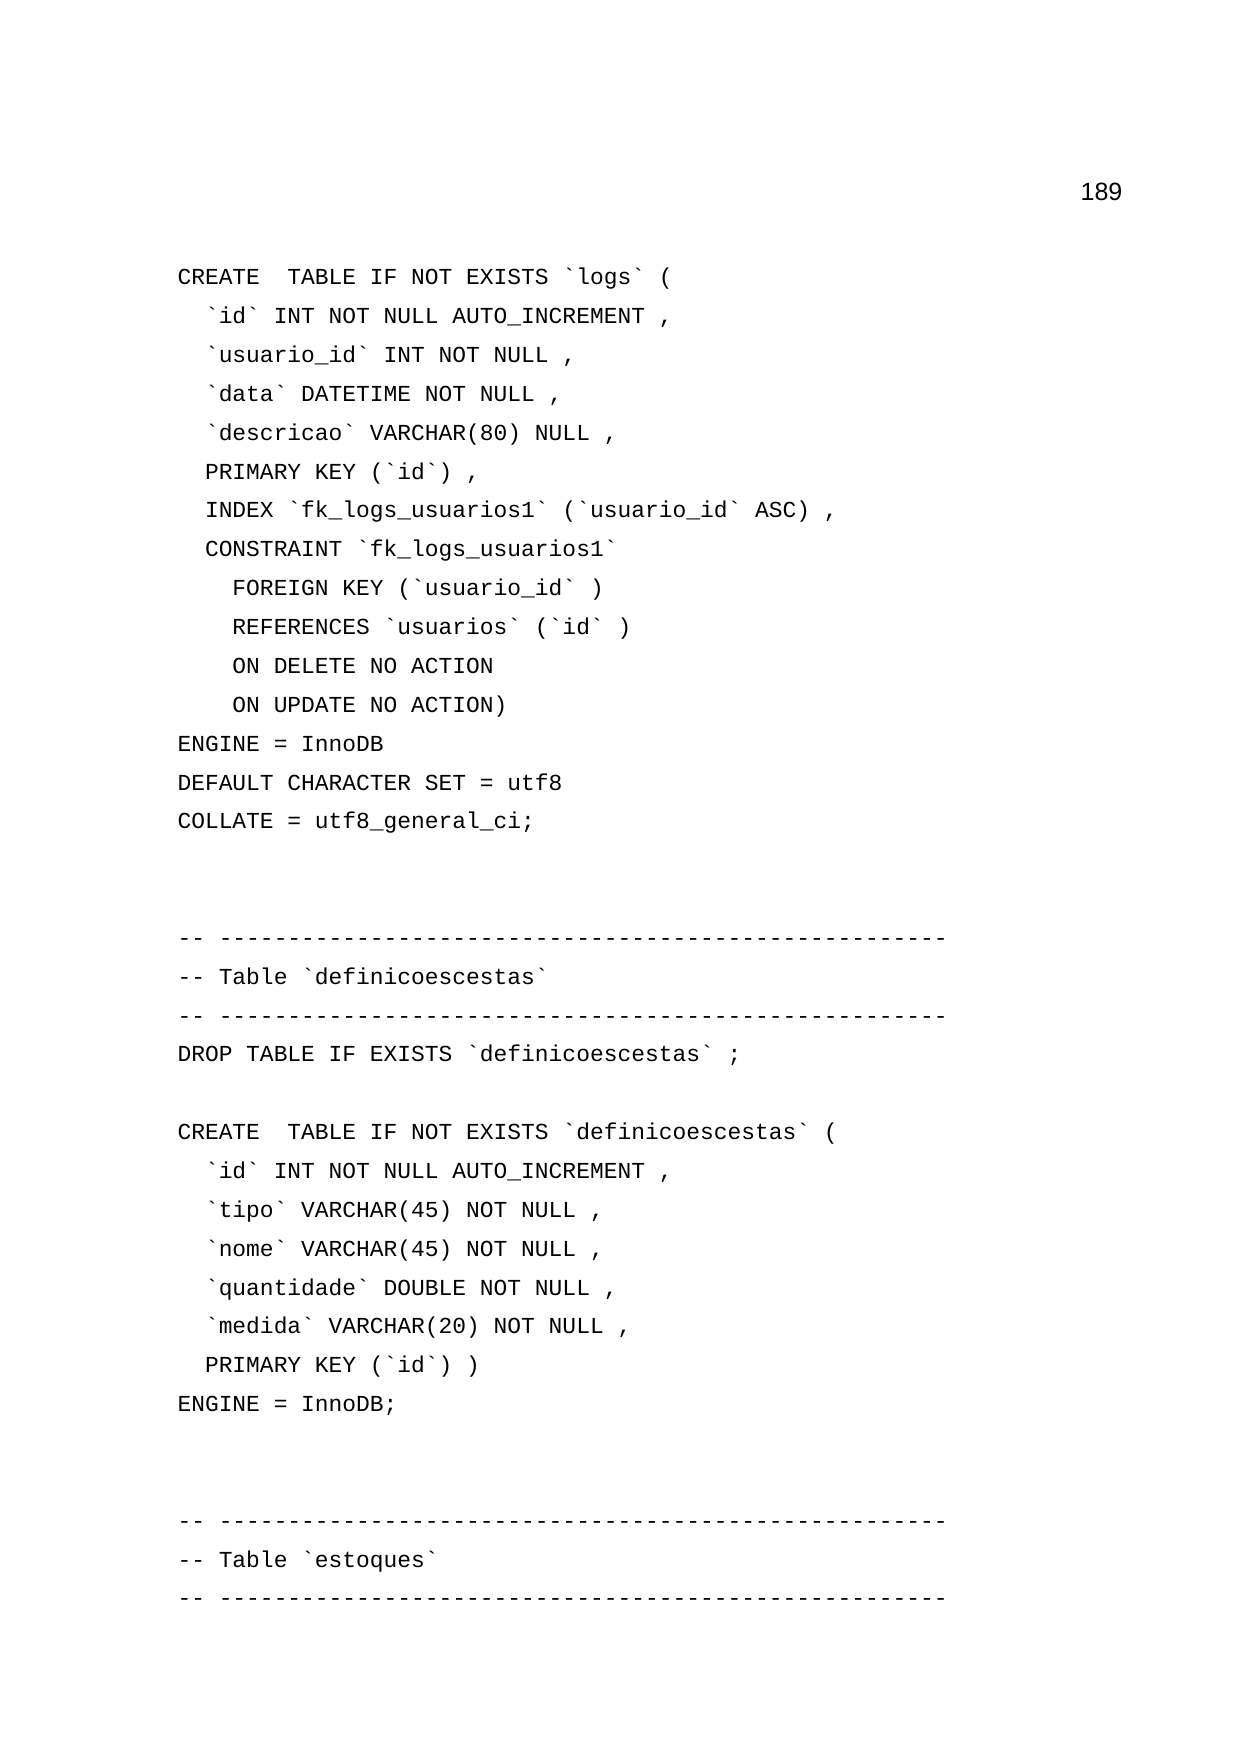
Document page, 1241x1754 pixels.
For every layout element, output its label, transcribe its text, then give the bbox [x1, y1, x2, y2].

text FOREIGN KEY (`usuario_id` ) [177, 577, 1122, 602]
text ENGINE = InnoDB [177, 732, 1122, 758]
text `medida` VARCHAR(20) NOT NULL , [177, 1315, 1122, 1341]
text DEFAULT CHARACTER SET = utf8 [177, 771, 1122, 797]
text PRIMARY KEY (`id`) ) [177, 1354, 1122, 1379]
text DROP TABLE IF EXISTS `definicoescestas` ; [177, 1043, 1122, 1069]
text `data` DATETIME NOT NULL , [177, 382, 1122, 408]
text PRIMARY KEY (`id`) , [177, 460, 1122, 486]
text REFERENCES `usuarios` (`id` ) [177, 615, 1122, 641]
text ON DELETE NO ACTION [177, 654, 1122, 680]
text -- Table `definicoescestas` [177, 965, 1122, 991]
text `id` INT NOT NULL AUTO_INCREMENT , [177, 1159, 1122, 1185]
text ON UPDATE NO ACTION) [177, 693, 1122, 719]
text `tipo` VARCHAR(45) NOT NULL , [177, 1198, 1122, 1224]
text -- ----------------------------------------------------- [177, 1587, 1122, 1613]
text COLLATE = utf8_general_ci; [177, 810, 1122, 836]
text ENGINE = InnoDB; [177, 1392, 1122, 1418]
text -- ----------------------------------------------------- [177, 926, 1122, 952]
text INDEX `fk_logs_usuarios1` (`usuario_id` ASC) , [177, 499, 1122, 525]
text `nome` VARCHAR(45) NOT NULL , [177, 1237, 1122, 1263]
text -- ----------------------------------------------------- [177, 1509, 1122, 1535]
text `quantidade` DOUBLE NOT NULL , [177, 1276, 1122, 1302]
text `id` INT NOT NULL AUTO_INCREMENT , [177, 304, 1122, 331]
text CREATE TABLE IF NOT EXISTS `definicoescestas` ( [177, 1121, 1122, 1146]
text -- Table `estoques` [177, 1548, 1122, 1574]
text -- ----------------------------------------------------- [177, 1004, 1122, 1030]
text `descricao` VARCHAR(80) NULL , [177, 421, 1122, 447]
text CONSTRAINT `fk_logs_usuarios1` [177, 538, 1122, 564]
text `usuario_id` INT NOT NULL , [177, 343, 1122, 369]
text CREATE TABLE IF NOT EXISTS `logs` ( [177, 266, 1122, 292]
